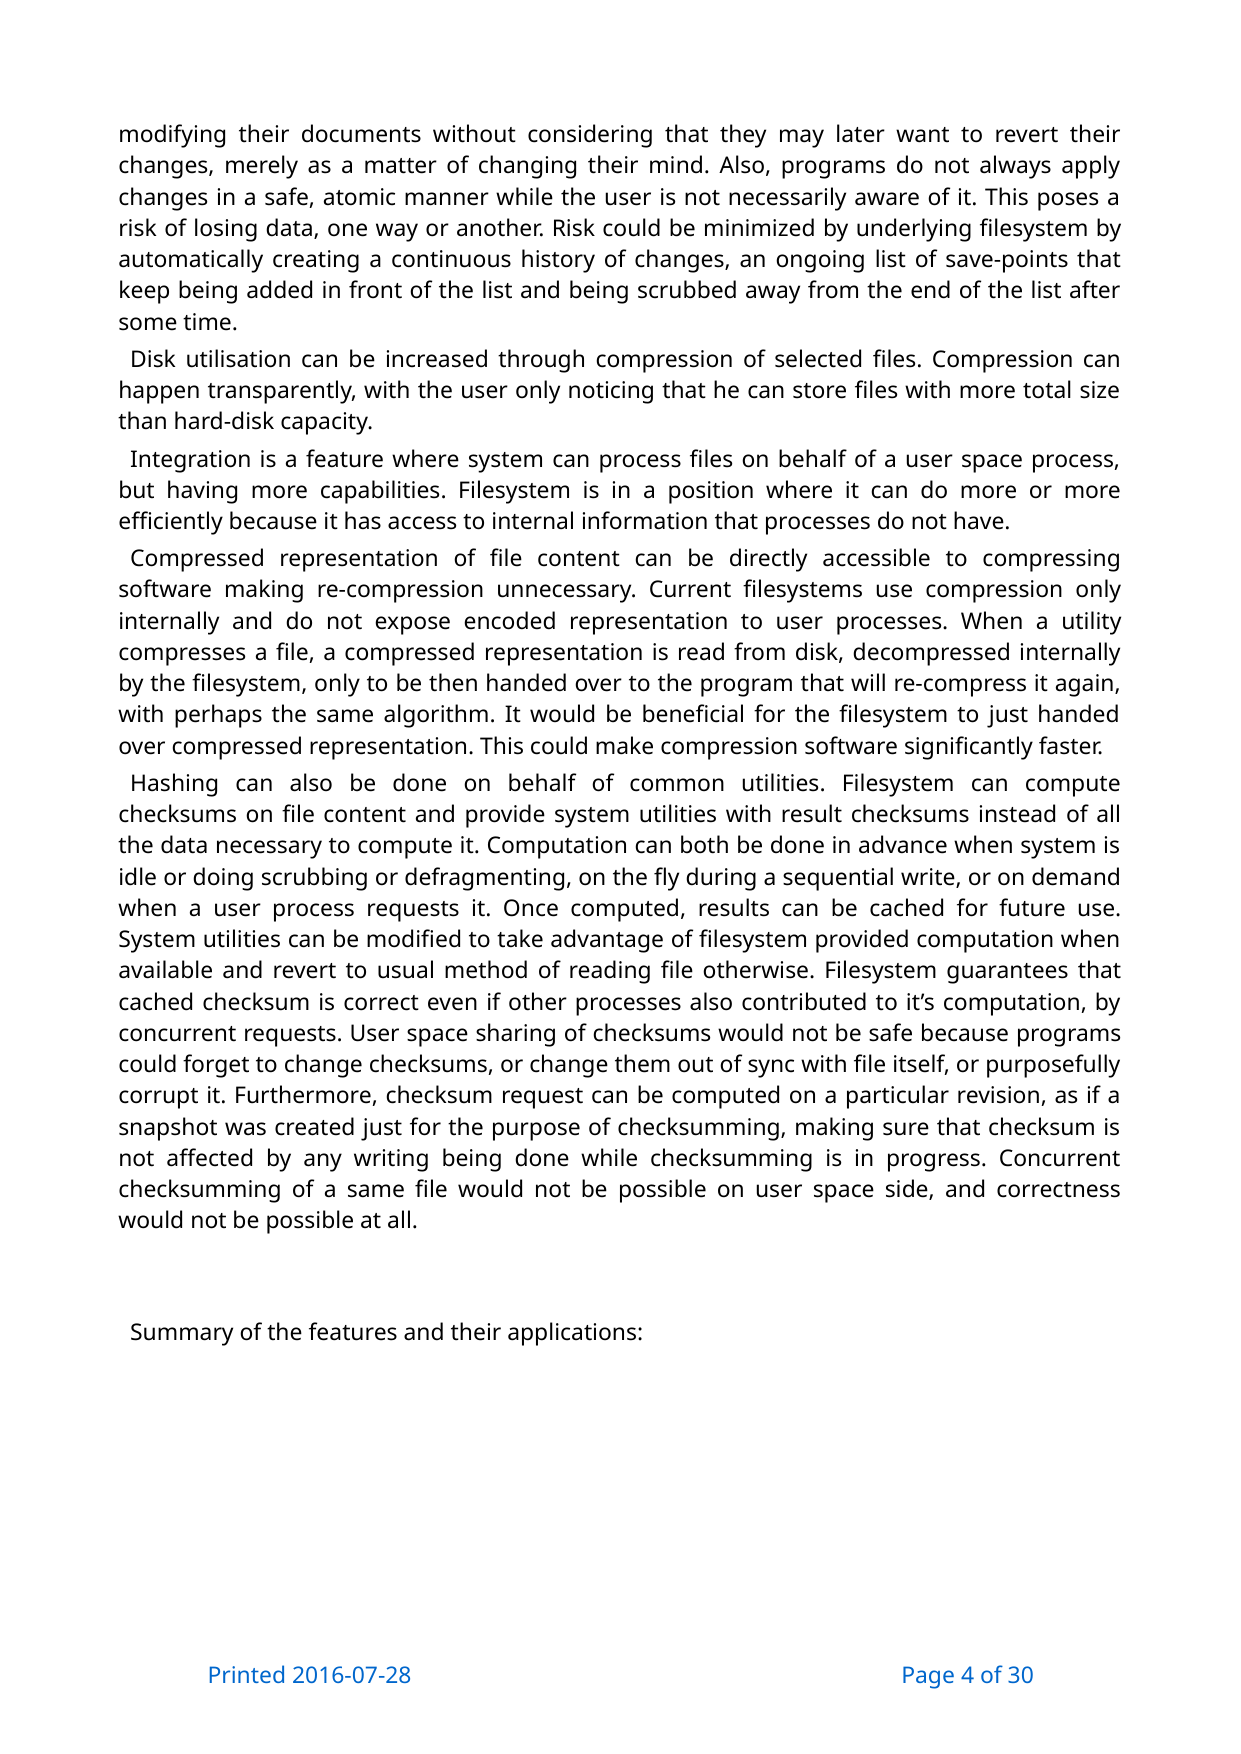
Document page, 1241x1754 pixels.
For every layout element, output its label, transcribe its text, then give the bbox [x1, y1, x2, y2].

text modifying their documents without considering that they may later want to revert their changes, merely as a matter of changing their mind. Also, programs do not always apply changes in a safe, atomic manner while the user is not necessarily aware of it. This poses a risk of losing data, one way or another. Risk could be minimized by underlying filesystem by automatically creating a continuous history of changes, an ongoing list of save-points that keep being added in front of the list and being scrubbed away from the end of the list after some time. [118, 118, 1122, 337]
text Hashing can also be done on behalf of common utilities. Filesystem can compute checksums on file content and provide system utilities with result checksums instead of all the data necessary to compute it. Computation can both be done in advance when system is idle or doing scrubbing or defragmenting, on the fly during a sequential write, or on demand when a user process requests it. Once computed, results can be cached for future use. System utilities can be modified to take advantage of filesystem provided computation when available and revert to usual method of reading file otherwise. Filesystem guarantees that cached checksum is correct even if other processes also contributed to it’s computation, by concurrent requests. User space sharing of checksums would not be safe because programs could forget to change checksums, or change them out of sync with file itself, or purposefully corrupt it. Furthermore, checksum request can be computed on a particular revision, as if a snapshot was created just for the purpose of checksumming, making sure that checksum is not affected by any writing being done while checksumming is in progress. Concurrent checksumming of a same file would not be possible on user space side, and correctness would not be possible at all. [118, 767, 1122, 1236]
text Compressed representation of file content can be directly accessible to compressing software making re-compression unnecessary. Current filesystems use compression only internally and do not expose encoded representation to user processes. When a utility compresses a file, a compressed representation is read from disk, decompressed internally by the filesystem, only to be then handed over to the program that will re-compress it again, with perhaps the same algorithm. It would be beneficial for the filesystem to just handed over compressed representation. This could make compression software significantly faster. [118, 542, 1122, 761]
text Integration is a feature where system can process files on behalf of a user space process, but having more capabilities. Filesystem is in a position where it can do more or more efficiently because it has access to internal information that processes do not have. [118, 442, 1122, 536]
text Summary of the features and their applications: [118, 1316, 1122, 1347]
text Disk utilisation can be increased through compression of selected files. Compression can happen transparently, with the user only noticing that he can store files with more total size than hard-disk capacity. [118, 343, 1122, 437]
